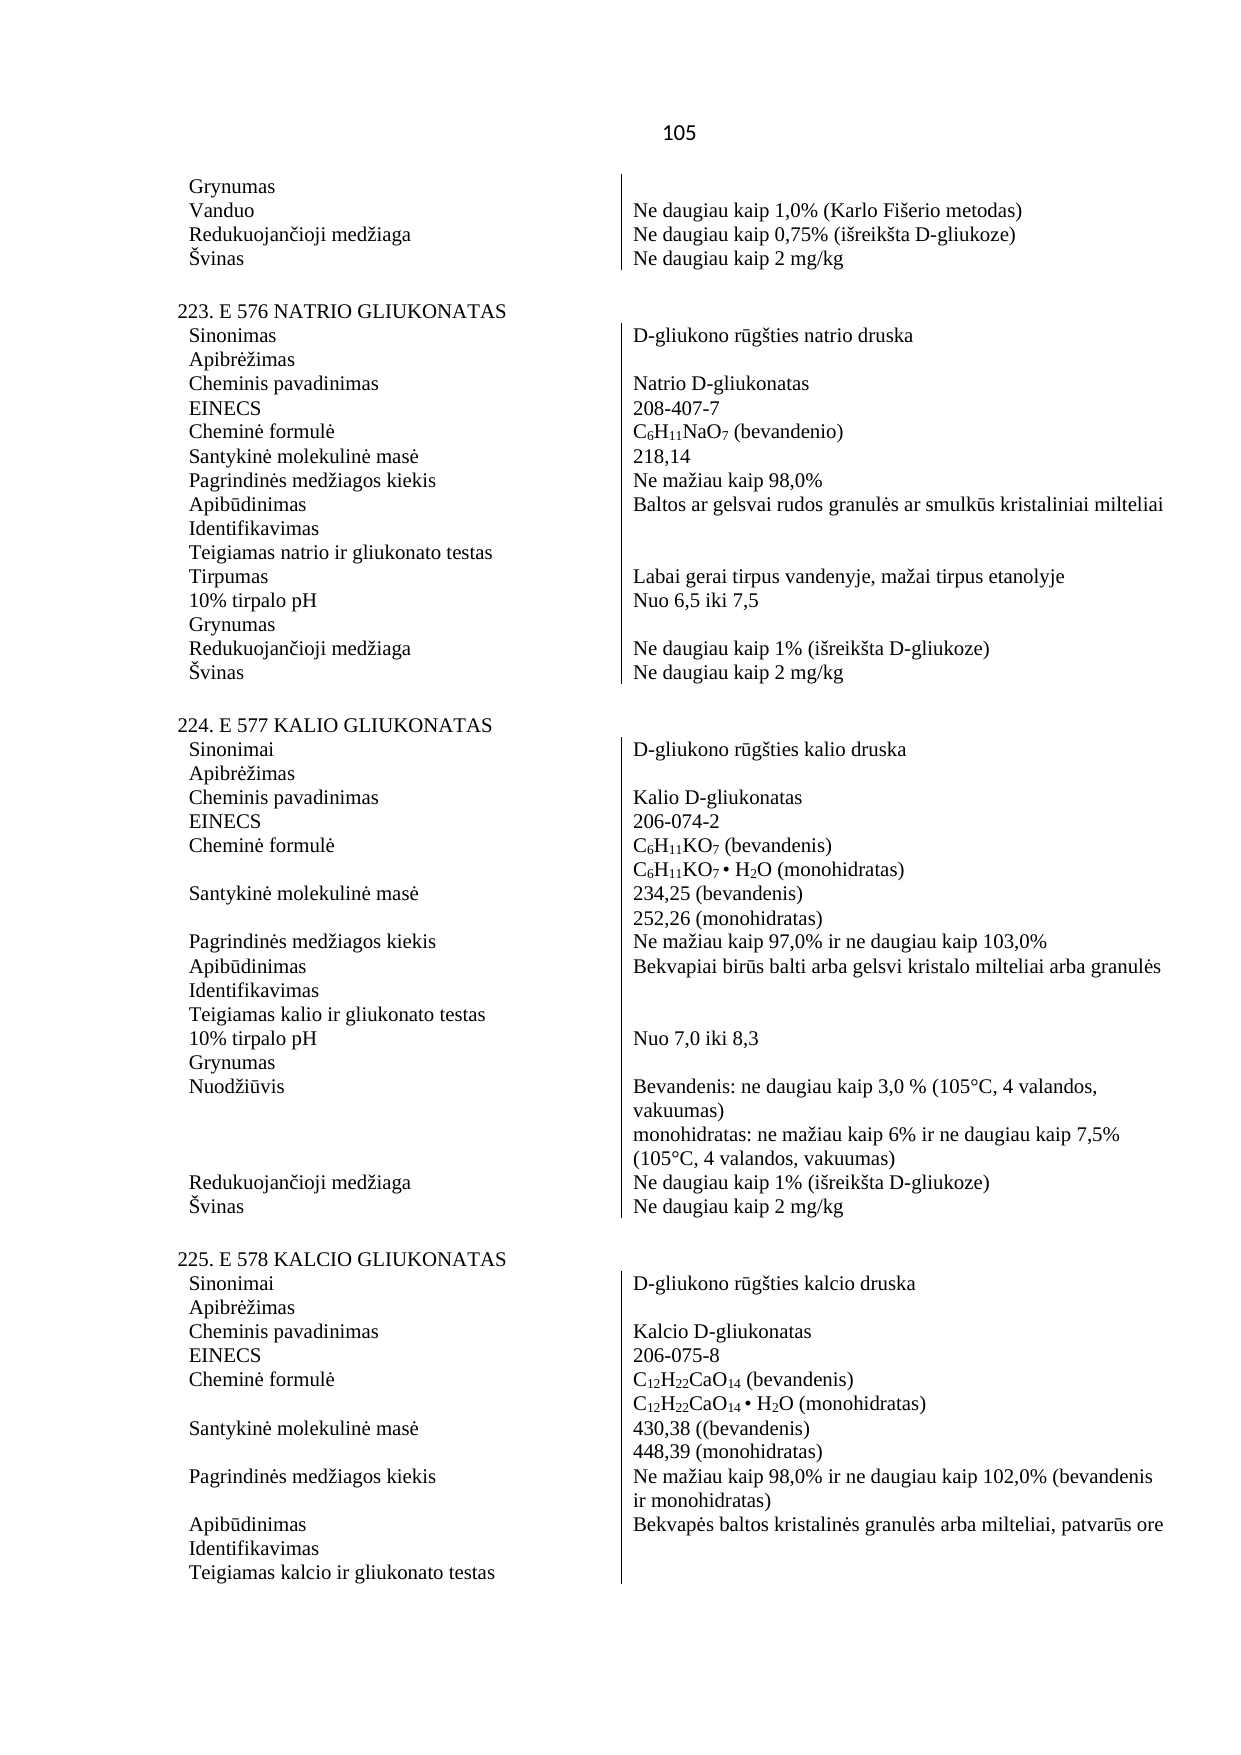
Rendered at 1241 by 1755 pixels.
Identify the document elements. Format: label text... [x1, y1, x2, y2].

table_cell Cheminis pavadinimas [177, 1319, 621, 1343]
table_cell Grynumas [177, 1050, 621, 1074]
table_cell Ne mažiau kaip 98,0% ir ne daugiau kaip 102,0% (bevandenis ir monohidratas) [622, 1464, 1181, 1512]
table_cell [622, 1536, 1181, 1560]
table_cell Grynumas [177, 174, 621, 198]
text 225. E 578 KALCIO GLIUKONATAS [177, 1247, 1181, 1271]
table_cell Ne daugiau kaip 2 mg/kg [622, 660, 1181, 684]
table_cell 206-074-2 [622, 809, 1181, 833]
text 223. E 576 NATRIO GLIUKONATAS [177, 299, 1181, 323]
table_cell 10% tirpalo pH [177, 588, 621, 612]
table_cell C6H11KO7 (bevandenis) C6H11KO7 • H2O (monohidratas) [622, 833, 1181, 881]
table_cell [622, 516, 1181, 540]
table_cell Cheminis pavadinimas [177, 371, 621, 395]
table_cell Teigiamas kalio ir gliukonato testas [177, 1002, 621, 1026]
table_cell Santykinė molekulinė masė [177, 444, 621, 468]
table_cell Švinas [177, 660, 621, 684]
table_cell Apibūdinimas [177, 954, 621, 978]
table_cell Apibūdinimas [177, 1512, 621, 1536]
table_cell Apibrėžimas [177, 347, 621, 371]
table_cell C12H22CaO14 (bevandenis) C12H22CaO14 • H2O (monohidratas) [622, 1367, 1181, 1415]
table_cell Ne daugiau kaip 1% (išreikšta D-gliukoze) [622, 636, 1181, 660]
table_cell Natrio D-gliukonatas [622, 371, 1181, 395]
table_cell 206-075-8 [622, 1343, 1181, 1367]
table_cell 10% tirpalo pH [177, 1026, 621, 1050]
table_header Sinonimai [177, 1271, 621, 1295]
table_cell Teigiamas kalcio ir gliukonato testas [177, 1560, 621, 1584]
table_cell Ne daugiau kaip 2 mg/kg [622, 1194, 1181, 1218]
table_header Sinonimas [177, 323, 621, 347]
table_cell Cheminė formulė [177, 420, 621, 443]
table_cell [622, 347, 1181, 371]
table_cell Švinas [177, 1194, 621, 1218]
table_cell Identifikavimas [177, 978, 621, 1002]
table_cell 234,25 (bevandenis) 252,26 (monohidratas) [622, 881, 1181, 929]
table_cell Kalcio D-gliukonatas [622, 1319, 1181, 1343]
table_cell [622, 1295, 1181, 1319]
table_cell Nuo 6,5 iki 7,5 [622, 588, 1181, 612]
table_cell C6H11NaO7 (bevandenio) [622, 420, 1181, 443]
table_cell 430,38 ((bevandenis) 448,39 (monohidratas) [622, 1415, 1181, 1463]
table_cell EINECS [177, 809, 621, 833]
table_cell Pagrindinės medžiagos kiekis [177, 468, 621, 492]
table_cell 208-407-7 [622, 395, 1181, 419]
table_cell [622, 612, 1181, 636]
table_cell Vanduo [177, 198, 621, 222]
table_header D-gliukono rūgšties kalcio druska [622, 1271, 1181, 1295]
table_cell [622, 978, 1181, 1002]
table_cell Baltos ar gelsvai rudos granulės ar smulkūs kristaliniai milteliai [622, 492, 1181, 516]
table_cell Ne daugiau kaip 1,0% (Karlo Fišerio metodas) [622, 198, 1181, 222]
table_cell [622, 1560, 1181, 1584]
table_cell Ne mažiau kaip 98,0% [622, 468, 1181, 492]
table_cell Nuodžiūvis [177, 1074, 621, 1170]
table_cell Grynumas [177, 612, 621, 636]
table_cell [622, 1050, 1181, 1074]
table_header D-gliukono rūgšties natrio druska [622, 323, 1181, 347]
table_cell Santykinė molekulinė masė [177, 881, 621, 929]
table_cell Redukuojančioji medžiaga [177, 222, 621, 246]
table_cell Apibūdinimas [177, 492, 621, 516]
table_cell EINECS [177, 395, 621, 419]
table_cell Pagrindinės medžiagos kiekis [177, 930, 621, 953]
table_cell Teigiamas natrio ir gliukonato testas [177, 540, 621, 564]
table_cell Bekvapės baltos kristalinės granulės arba milteliai, patvarūs ore [622, 1512, 1181, 1536]
table_header D-gliukono rūgšties kalio druska [622, 737, 1181, 761]
table_cell Tirpumas [177, 564, 621, 588]
table_cell [622, 1002, 1181, 1026]
table_header Sinonimai [177, 737, 621, 761]
table_cell Ne daugiau kaip 0,75% (išreikšta D-gliukoze) [622, 222, 1181, 246]
table_cell [622, 761, 1181, 785]
table_cell Identifikavimas [177, 1536, 621, 1560]
table_cell Santykinė molekulinė masė [177, 1415, 621, 1463]
table_cell EINECS [177, 1343, 621, 1367]
table_cell Švinas [177, 246, 621, 270]
table_cell 218,14 [622, 444, 1181, 468]
table_cell Redukuojančioji medžiaga [177, 636, 621, 660]
table_cell Ne mažiau kaip 97,0% ir ne daugiau kaip 103,0% [622, 930, 1181, 953]
table_cell Redukuojančioji medžiaga [177, 1170, 621, 1194]
table_cell Labai gerai tirpus vandenyje, mažai tirpus etanolyje [622, 564, 1181, 588]
table_cell Apibrėžimas [177, 1295, 621, 1319]
text 224. E 577 KALIO GLIUKONATAS [177, 713, 1181, 737]
table_cell Bevandenis: ne daugiau kaip 3,0 % (105°C, 4 valandos, vakuumas) monohidratas: ne mažiau kaip 6% ir ne daugiau kaip 7,5% (105°C, 4 valandos, vakuumas) [622, 1074, 1181, 1170]
table_cell [622, 540, 1181, 564]
table_cell [622, 174, 1181, 198]
table_cell Cheminė formulė [177, 1367, 621, 1415]
table_cell Nuo 7,0 iki 8,3 [622, 1026, 1181, 1050]
table_cell Cheminis pavadinimas [177, 785, 621, 809]
table_cell Identifikavimas [177, 516, 621, 540]
table_cell Ne daugiau kaip 2 mg/kg [622, 246, 1181, 270]
table_cell Bekvapiai birūs balti arba gelsvi kristalo milteliai arba granulės [622, 954, 1181, 978]
table_cell Cheminė formulė [177, 833, 621, 881]
table_cell Ne daugiau kaip 1% (išreikšta D-gliukoze) [622, 1170, 1181, 1194]
table_cell Apibrėžimas [177, 761, 621, 785]
table_cell Kalio D-gliukonatas [622, 785, 1181, 809]
table_cell Pagrindinės medžiagos kiekis [177, 1464, 621, 1512]
